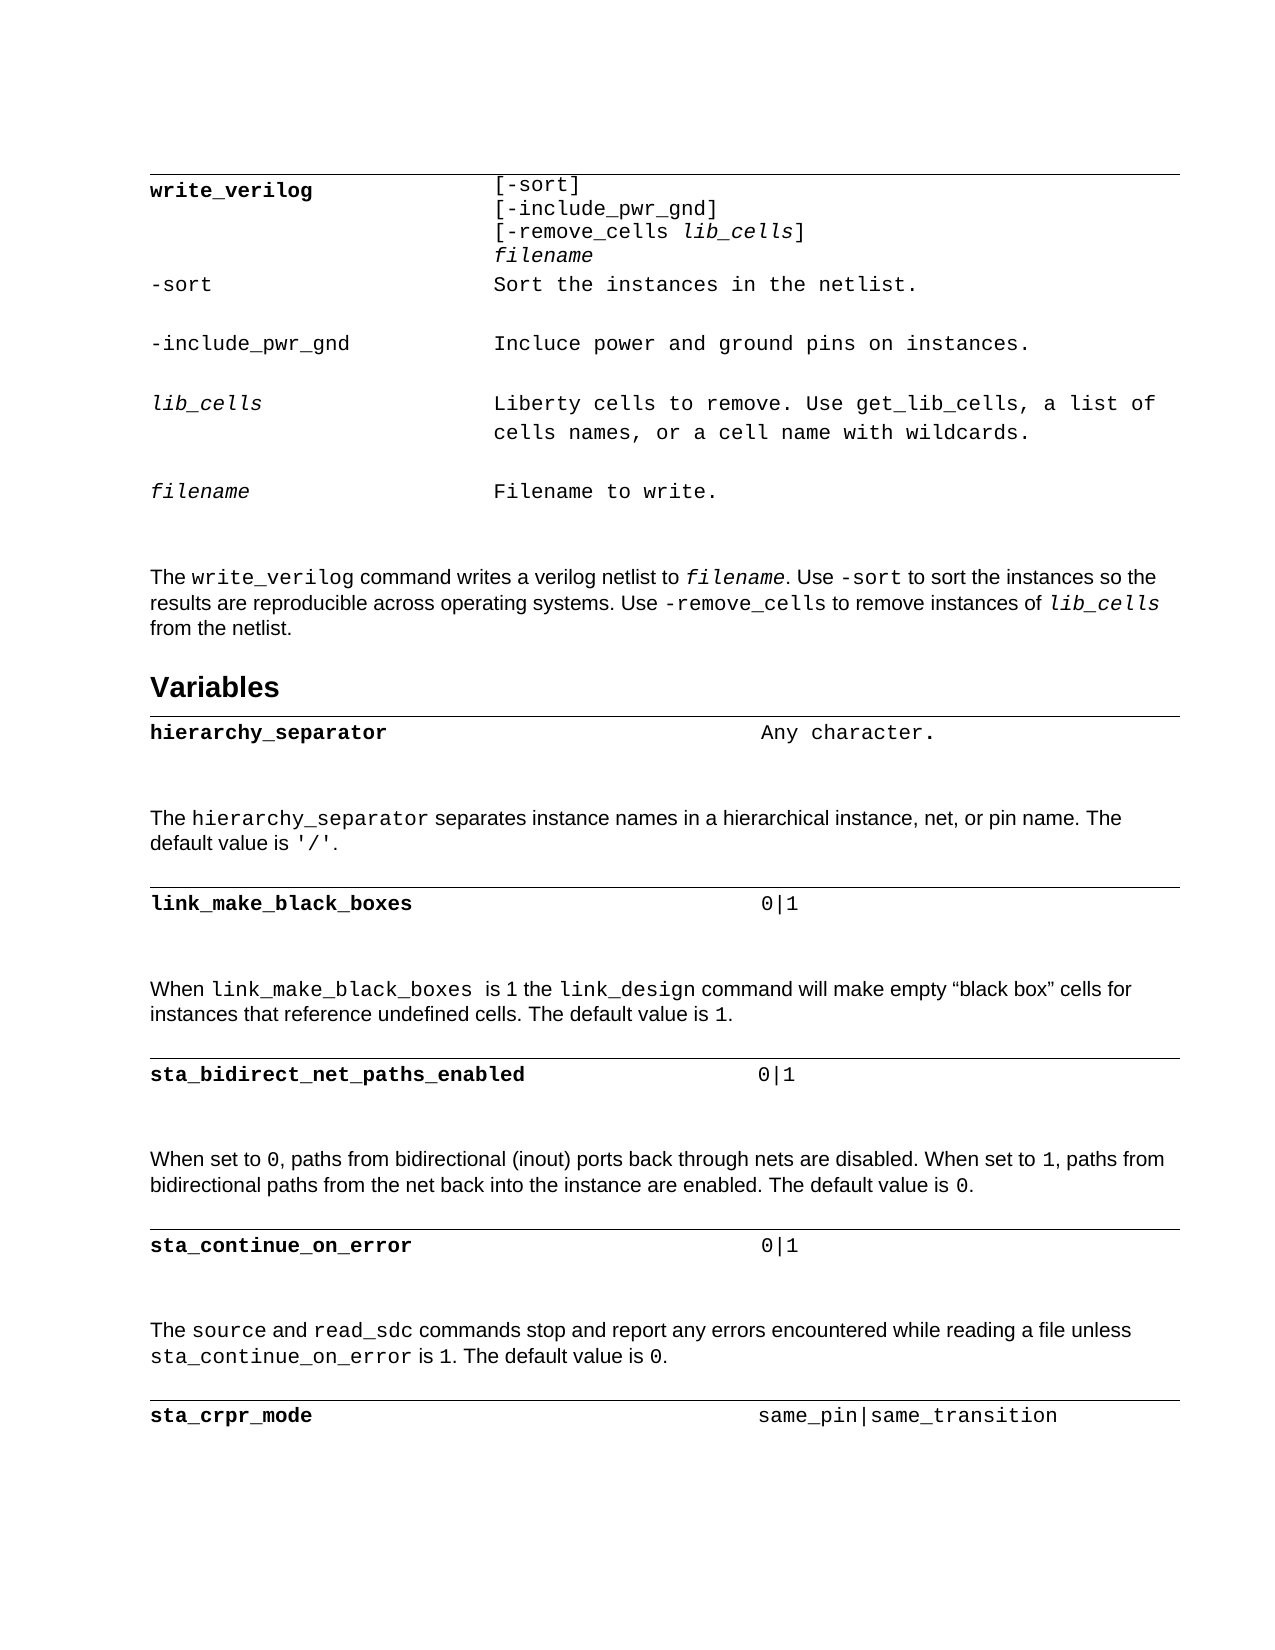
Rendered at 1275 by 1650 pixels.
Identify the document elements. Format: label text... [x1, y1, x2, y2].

table_cell lib_cells [150, 387, 493, 475]
table_cell filename [150, 475, 493, 534]
table_header Any character. [761, 717, 1180, 775]
table_header [-sort] [-include_pwr_gnd] [-remove_cells lib_cells] filename [493, 175, 1180, 269]
text The write_verilog command writes a verilog netlist to filename. Use -sort to sort the instances so the results are reproducible across operating systems. Use -remove_cells to remove instances of lib_cells from the netlist. [150, 564, 1180, 640]
text When set to 0, paths from bidirectional (inout) ports back through nets are disabled. When set to 1, paths from bidirectional paths from the net back into the instance are enabled. The default value is 0. [150, 1147, 1180, 1199]
table_cell Filename to write. [493, 475, 1180, 534]
table_header sta_bidirect_net_paths_enabled [150, 1059, 758, 1117]
table_header hierarchy_separator [150, 717, 761, 775]
table_cell Liberty cells to remove. Use get_lib_cells, a list of cells names, or a cell name with wildcards. [493, 387, 1180, 475]
subtitle Variables [150, 670, 1180, 704]
text The source and read_sdc commands stop and report any errors encountered while reading a file unless sta_continue_on_error is 1. The default value is 0. [150, 1318, 1180, 1370]
table_header 0|1 [758, 1059, 1180, 1117]
table_header same_pin|same_transition [758, 1401, 1180, 1459]
text The hierarchy_separator separates instance names in a hierarchical instance, net, or pin name. The default value is '/'. [150, 805, 1180, 857]
table_header 0|1 [761, 888, 1180, 946]
table_cell Incluce power and ground pins on instances. [493, 328, 1180, 387]
table_header sta_crpr_mode [150, 1401, 758, 1459]
text When link_make_black_boxes is 1 the link_design command will make empty “black box” cells for instances that reference undefined cells. The default value is 1. [150, 976, 1180, 1028]
table_header 0|1 [761, 1230, 1180, 1288]
table_cell Sort the instances in the netlist. [493, 269, 1180, 328]
table_cell -include_pwr_gnd [150, 328, 493, 387]
table_cell -sort [150, 269, 493, 328]
table_header link_make_black_boxes [150, 888, 761, 946]
table_header write_verilog [150, 175, 493, 269]
table_header sta_continue_on_error [150, 1230, 761, 1288]
